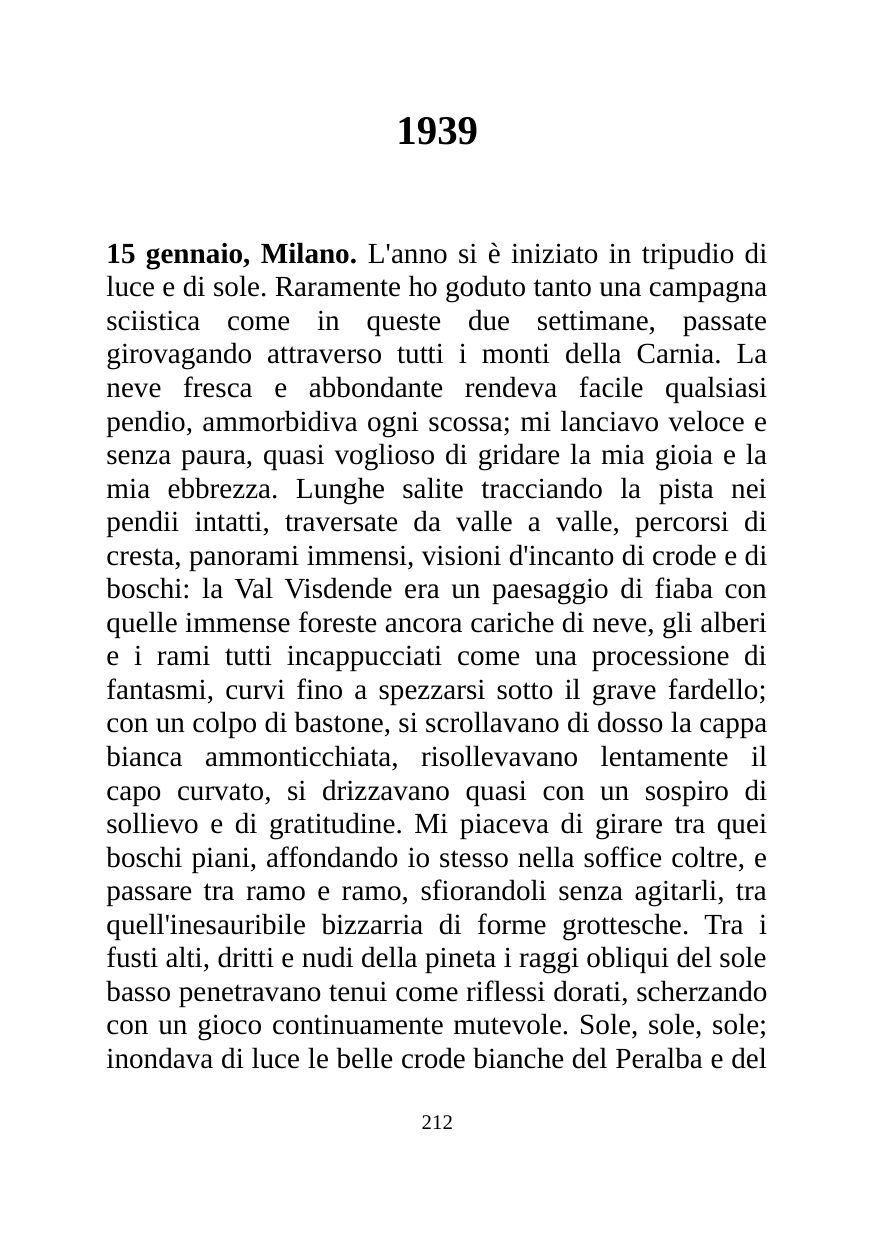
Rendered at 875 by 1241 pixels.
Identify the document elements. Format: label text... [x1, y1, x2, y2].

text 15 gennaio, Milano. L'anno si è iniziato in tripudio di luce e di sole. Raramente ho goduto tanto una campagna sciistica come in queste due settimane, passate girovagando attraverso tutti i monti della Carnia. La neve fresca e abbondante rendeva facile qualsiasi pendio, ammorbidiva ogni scossa; mi lanciavo veloce e senza paura, quasi voglioso di gridare la mia gioia e la mia ebbrezza. Lunghe salite tracciando la pista nei pendii intatti, traversate da valle a valle, percorsi di cresta, panorami immensi, visioni d'incanto di crode e di boschi: la Val Visdende era un paesaggio di fiaba con quelle immense foreste ancora cariche di neve, gli alberi e i rami tutti incappucciati come una processione di fantasmi, curvi fino a spezzarsi sotto il grave fardello; con un colpo di bastone, si scrollavano di dosso la cappa bianca ammonticchiata, risollevavano lentamente il capo curvato, si drizzavano quasi con un sospiro di sollievo e di gratitudine. Mi piaceva di girare tra quei boschi piani, affondando io stesso nella soffice coltre, e passare tra ramo e ramo, sfiorandoli senza agitarli, tra quell'inesauribile bizzarria di forme grottesche. Tra i fusti alti, dritti e nudi della pineta i raggi obliqui del sole basso penetravano tenui come riflessi dorati, scherzando con un gioco continuamente mutevole. Sole, sole, sole; inondava di luce le belle crode bianche del Peralba e del [106, 236, 768, 1074]
subtitle 1939 [106, 106, 768, 153]
